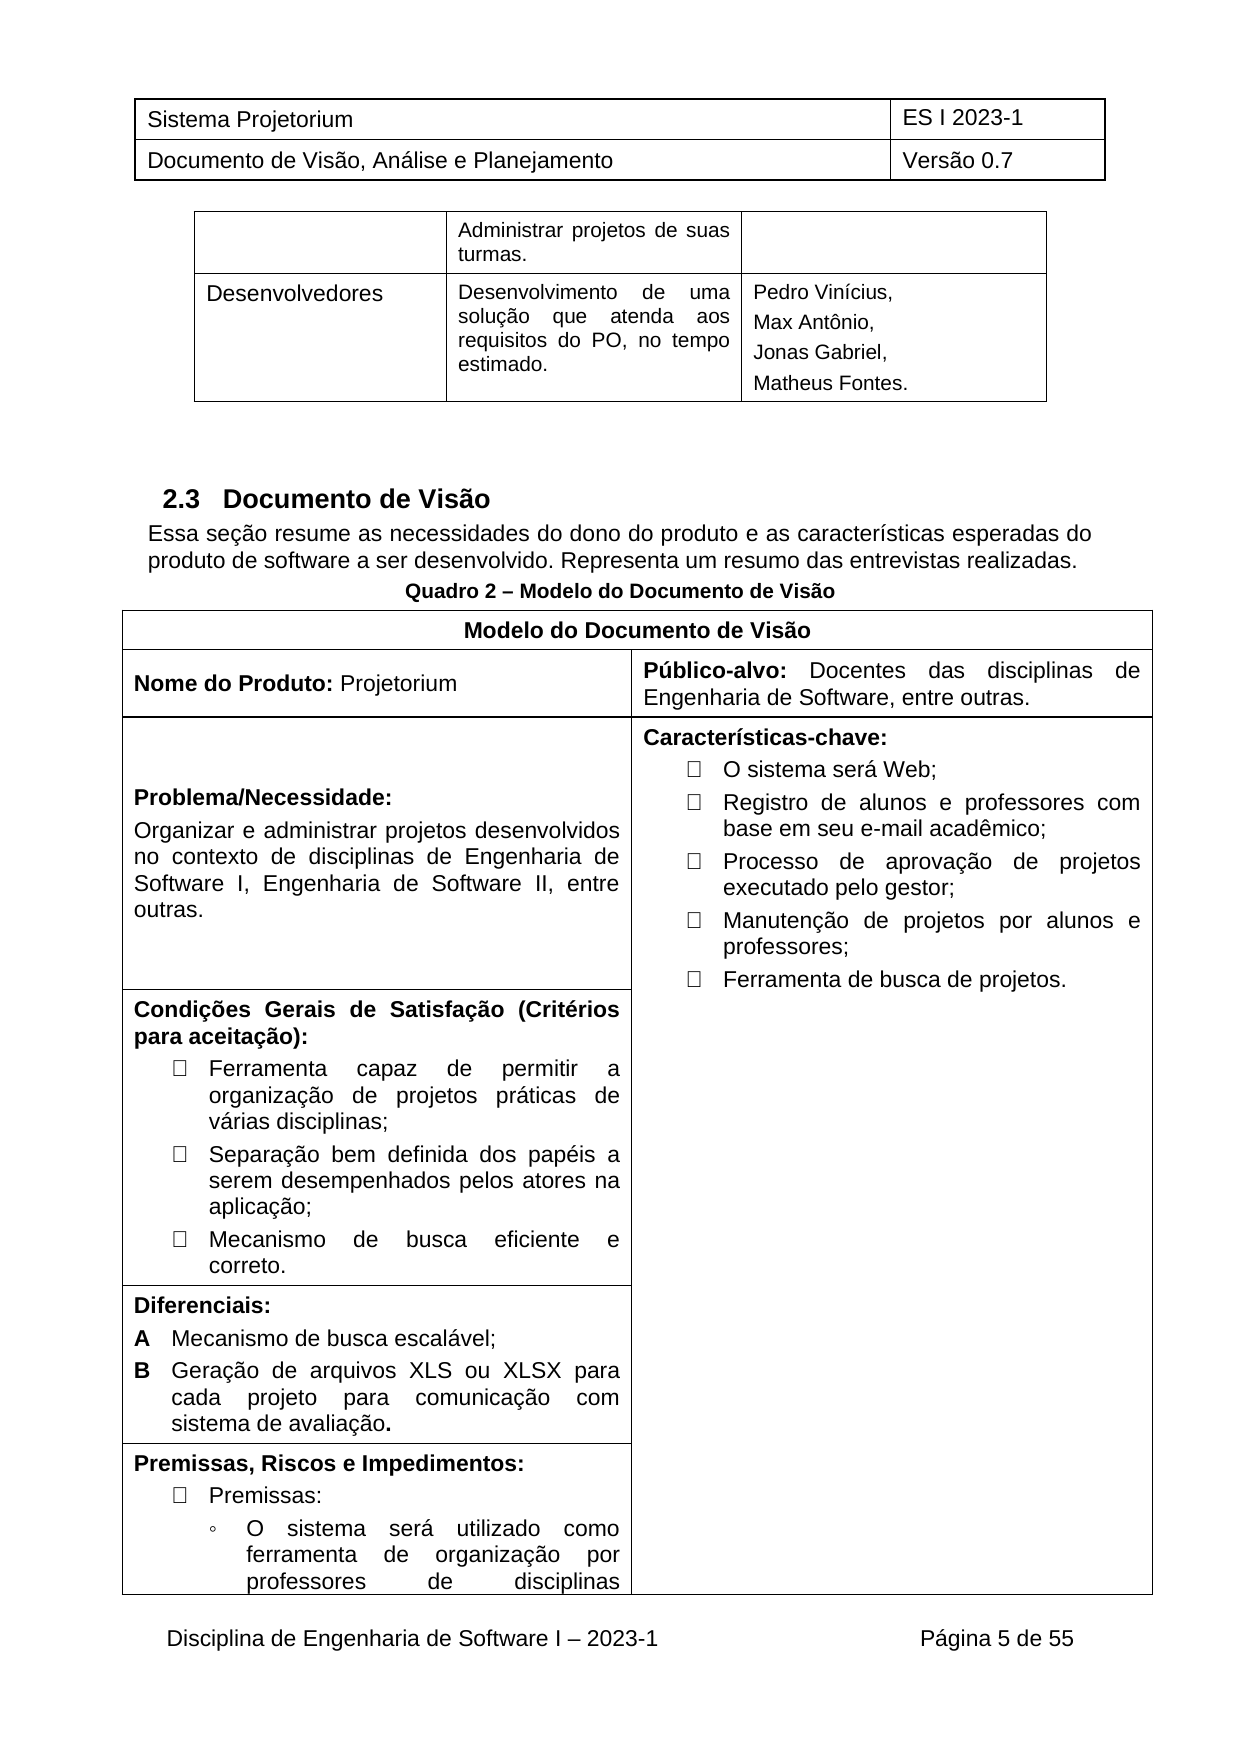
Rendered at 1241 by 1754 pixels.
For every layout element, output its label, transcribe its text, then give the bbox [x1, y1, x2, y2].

subtitle Documento de Visão [162, 483, 1092, 514]
table_cell Administrar projetos de suas turmas. [447, 212, 741, 272]
text Quadro 2 – Modelo do Documento de Visão [148, 579, 1092, 603]
text Essa seção resume as necessidades do dono do produto e as características esperadas do produto de software a ser desenvolvido. Representa um resumo das entrevistas realizadas. [148, 520, 1092, 573]
table_cell Características-chave: O sistema será Web; Registro de alunos e professores com base em seu e-mail acadêmico; Processo de aprovação de projetos executado pelo gestor; Manutenção de projetos por alunos e professores; Ferramenta de busca de projetos. [632, 718, 1152, 1594]
table_cell Nome do Produto: Projetorium [123, 650, 631, 716]
table_cell Desenvolvedores [195, 274, 446, 401]
table_cell [742, 212, 1046, 272]
table_header Modelo do Documento de Visão [123, 611, 1152, 649]
table_cell [195, 212, 446, 272]
table_cell Pedro Vinícius, Max Antônio, Jonas Gabriel, Matheus Fontes. [742, 274, 1046, 401]
table_cell Problema/Necessidade: Organizar e administrar projetos desenvolvidos no contexto de disciplinas de Engenharia de Software I, Engenharia de Software II, entre outras. [123, 718, 631, 989]
table_cell Desenvolvimento de uma solução que atenda aos requisitos do PO, no tempo estimado. [447, 274, 741, 401]
table_cell Condições Gerais de Satisfação (Critérios para aceitação): Ferramenta capaz de permitir a organização de projetos práticas de várias disciplinas; Separação bem definida dos papéis a serem desempenhados pelos atores na aplicação; Mecanismo de busca eficiente e correto. [123, 990, 631, 1285]
table_cell Público-alvo: Docentes das disciplinas de Engenharia de Software, entre outras. [632, 650, 1152, 716]
table_cell Diferenciais: Mecanismo de busca escalável; Geração de arquivos XLS ou XLSX para cada projeto para comunicação com sistema de avaliação. [123, 1286, 631, 1443]
table_cell Premissas, Riscos e Impedimentos: Premissas: O sistema será utilizado como ferramenta de organização por professores de disciplinas [123, 1444, 631, 1594]
